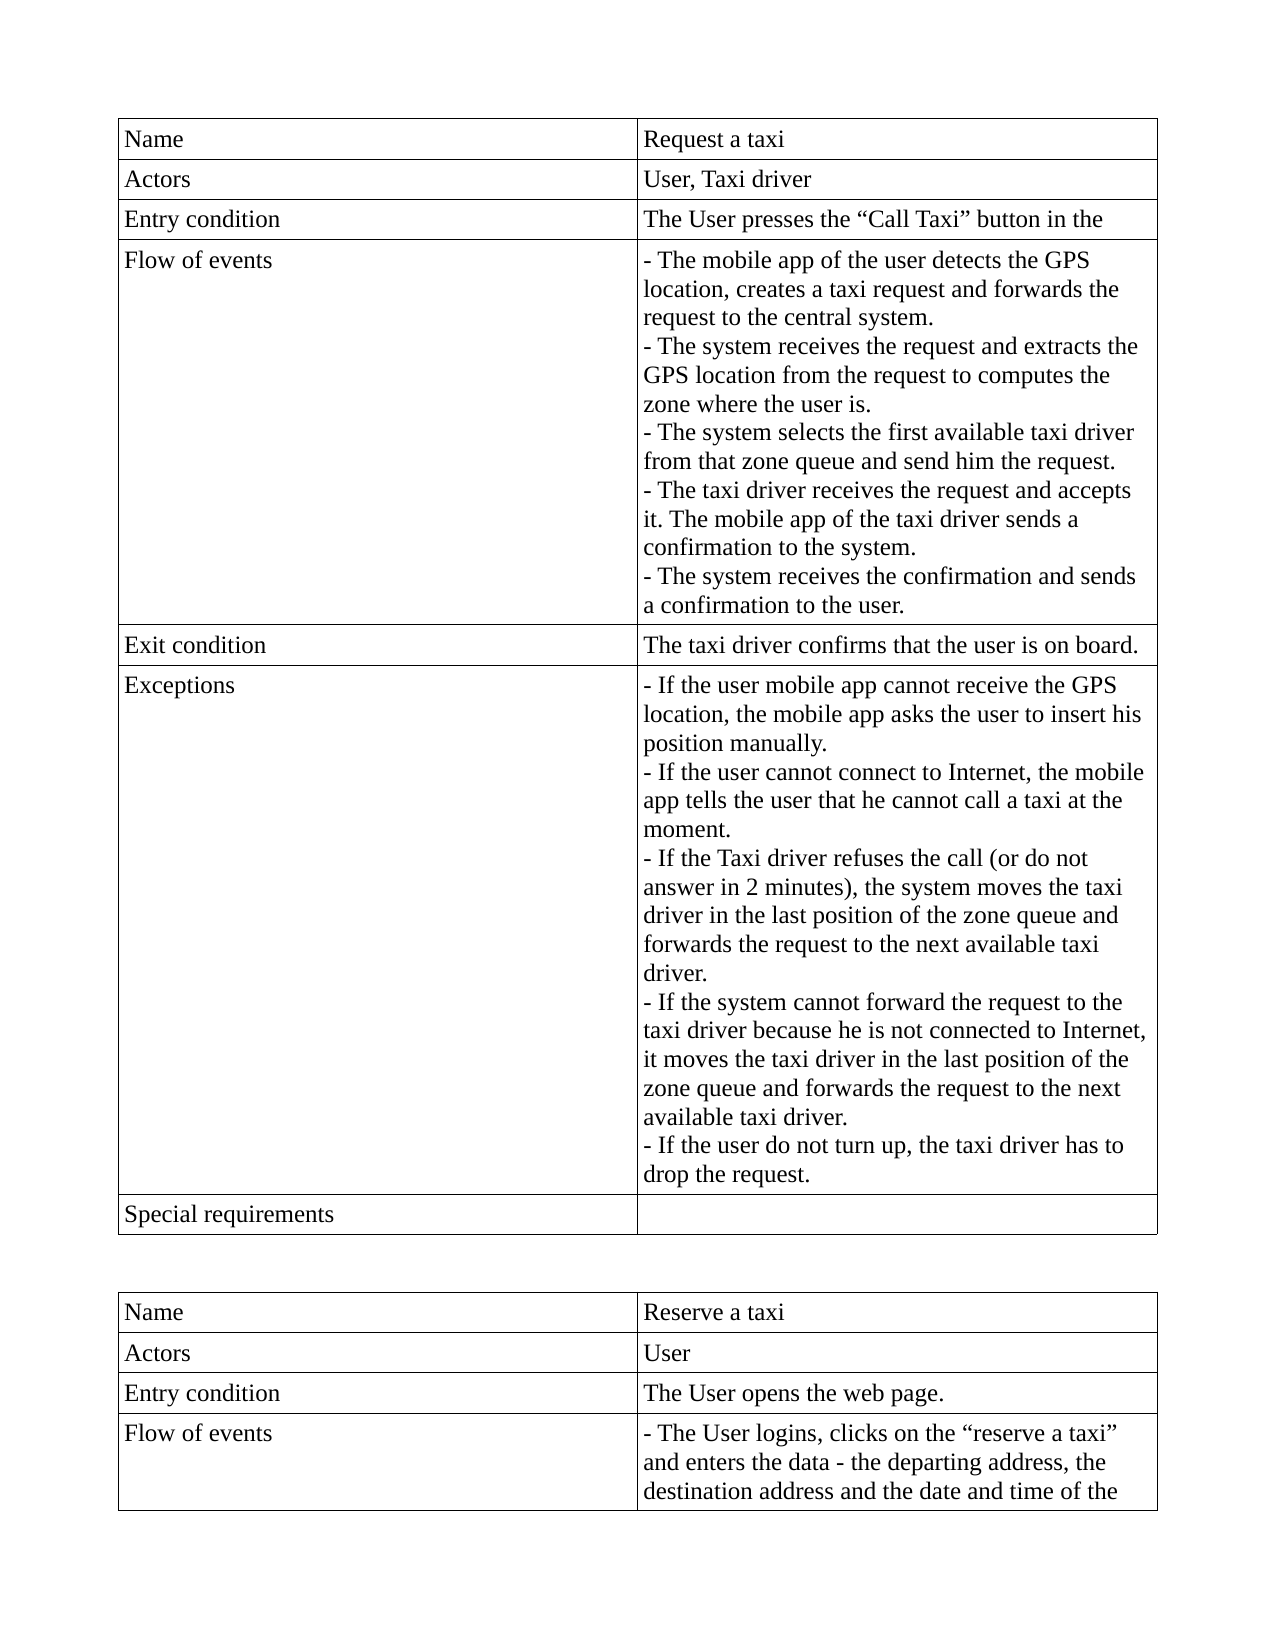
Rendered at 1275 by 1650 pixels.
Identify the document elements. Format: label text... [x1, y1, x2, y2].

table_cell - If the user mobile app cannot receive the GPS location, the mobile app asks the user to insert his position manually. - If the user cannot connect to Internet, the mobile app tells the user that he cannot call a taxi at the moment. - If the Taxi driver refuses the call (or do not answer in 2 minutes), the system moves the taxi driver in the last position of the zone queue and forwards the request to the next available taxi driver. - If the system cannot forward the request to the taxi driver because he is not connected to Internet, it moves the taxi driver in the last position of the zone queue and forwards the request to the next available taxi driver. - If the user do not turn up, the taxi driver has to drop the request. [638, 666, 1157, 1194]
table_header Request a taxi [638, 119, 1157, 158]
table_cell The taxi driver confirms that the user is on board. [638, 625, 1157, 665]
table_cell Flow of events [119, 1414, 637, 1510]
table_cell [638, 1195, 1157, 1234]
table_cell Exit condition [119, 625, 637, 665]
table_cell User, Taxi driver [638, 160, 1157, 199]
table_header Name [119, 119, 637, 158]
table_header Name [119, 1293, 637, 1332]
table_cell Actors [119, 1333, 637, 1372]
table_cell Exceptions [119, 666, 637, 1194]
table_cell Entry condition [119, 200, 637, 239]
table_cell Entry condition [119, 1373, 637, 1413]
table_cell Special requirements [119, 1195, 637, 1234]
table_cell - The mobile app of the user detects the GPS location, creates a taxi request and forwards the request to the central system. - The system receives the request and extracts the GPS location from the request to computes the zone where the user is. - The system selects the first available taxi driver from that zone queue and send him the request. - The taxi driver receives the request and accepts it. The mobile app of the taxi driver sends a confirmation to the system. - The system receives the confirmation and sends a confirmation to the user. [638, 240, 1157, 624]
table_cell The User presses the “Call Taxi” button in the [638, 200, 1157, 239]
table_cell Actors [119, 160, 637, 199]
table_header Reserve a taxi [638, 1293, 1157, 1332]
table_cell Flow of events [119, 240, 637, 624]
table_cell - The User logins, clicks on the “reserve a taxi” and enters the data - the departing address, the destination address and the date and time of the [638, 1414, 1157, 1510]
table_cell User [638, 1333, 1157, 1372]
table_cell The User opens the web page. [638, 1373, 1157, 1413]
